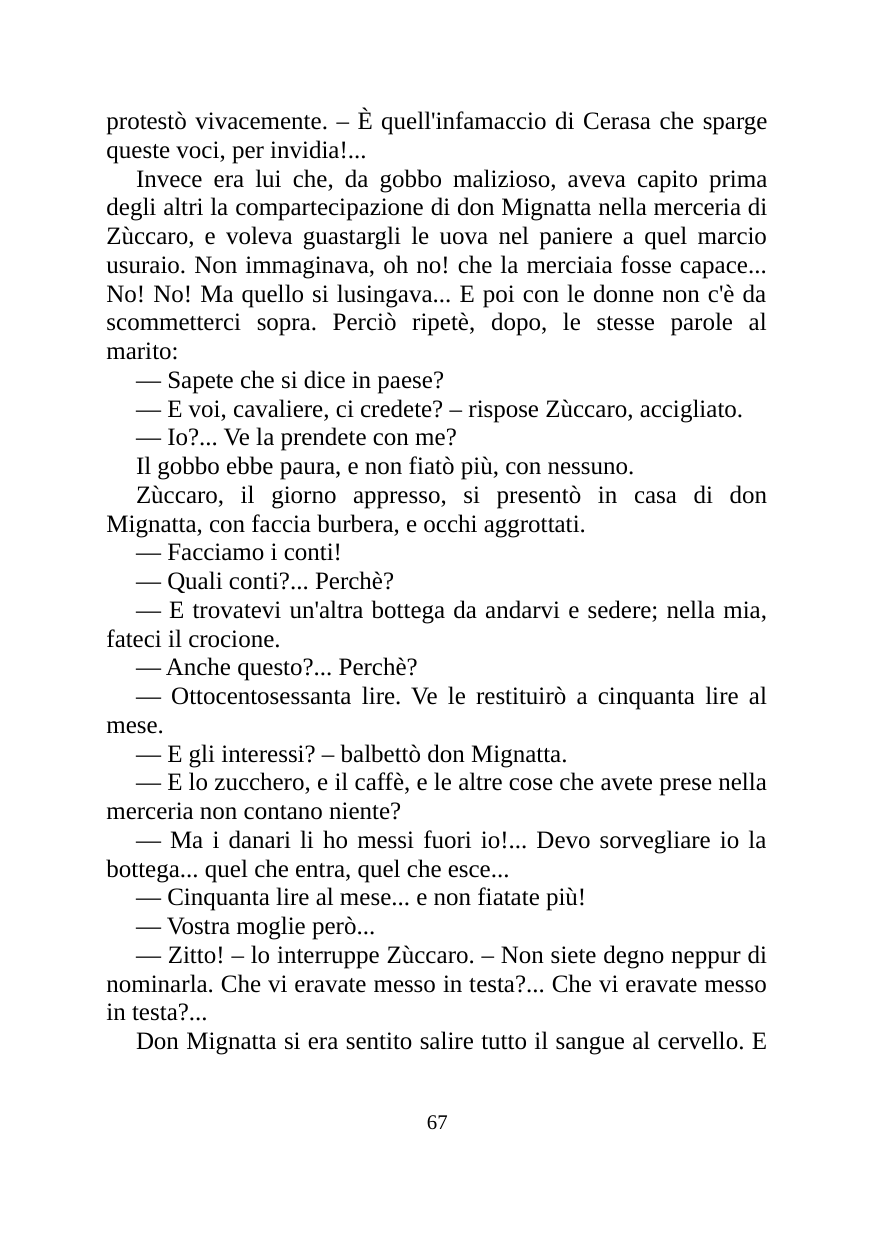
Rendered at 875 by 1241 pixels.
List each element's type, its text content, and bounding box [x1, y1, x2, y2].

text — E lo zucchero, e il caffè, e le altre cose che avete prese nella merceria non contano niente? [106, 767, 768, 825]
text — E voi, cavaliere, ci credete? – rispose Zùccaro, accigliato. [106, 394, 768, 422]
text — Anche questo?... Perchè? [106, 652, 768, 681]
text Il gobbo ebbe paura, e non fiatò più, con nessuno. [106, 451, 768, 480]
text — Ottocentosessanta lire. Ve le restituirò a cinquanta lire al mese. [106, 681, 768, 739]
text — Cinquanta lire al mese... e non fiatate più! [106, 882, 768, 911]
text — Quali conti?... Perchè? [106, 566, 768, 595]
text — Zitto! – lo interruppe Zùccaro. – Non siete degno neppur di nominarla. Che vi eravate messo in testa?... Che vi eravate messo in testa?... [106, 940, 768, 1026]
text Don Mignatta si era sentito salire tutto il sangue al cervello. E [106, 1026, 768, 1055]
text — Sapete che si dice in paese? [106, 365, 768, 394]
text — Facciamo i conti! [106, 537, 768, 566]
text Invece era lui che, da gobbo malizioso, aveva capito prima degli altri la compartecipazione di don Mignatta nella merceria di Zùccaro, e voleva guastargli le uova nel paniere a quel marcio usuraio. Non immaginava, oh no! che la merciaia fosse capace... No! No! Ma quello si lusingava... E poi con le donne non c'è da scommetterci sopra. Perciò ripetè, dopo, le stesse parole al marito: [106, 164, 768, 365]
text Zùccaro, il giorno appresso, si presentò in casa di don Mignatta, con faccia burbera, e occhi aggrottati. [106, 480, 768, 537]
text — Vostra moglie però... [106, 911, 768, 940]
text protestò vivacemente. – È quell'infamaccio di Cerasa che sparge queste voci, per invidia!... [106, 106, 768, 164]
text — Ma i danari li ho messi fuori io!... Devo sorvegliare io la bottega... quel che entra, quel che esce... [106, 825, 768, 882]
text — E trovatevi un'altra bottega da andarvi e sedere; nella mia, fateci il crocione. [106, 595, 768, 652]
text — Io?... Ve la prendete con me? [106, 422, 768, 451]
text — E gli interessi? – balbettò don Mignatta. [106, 739, 768, 767]
